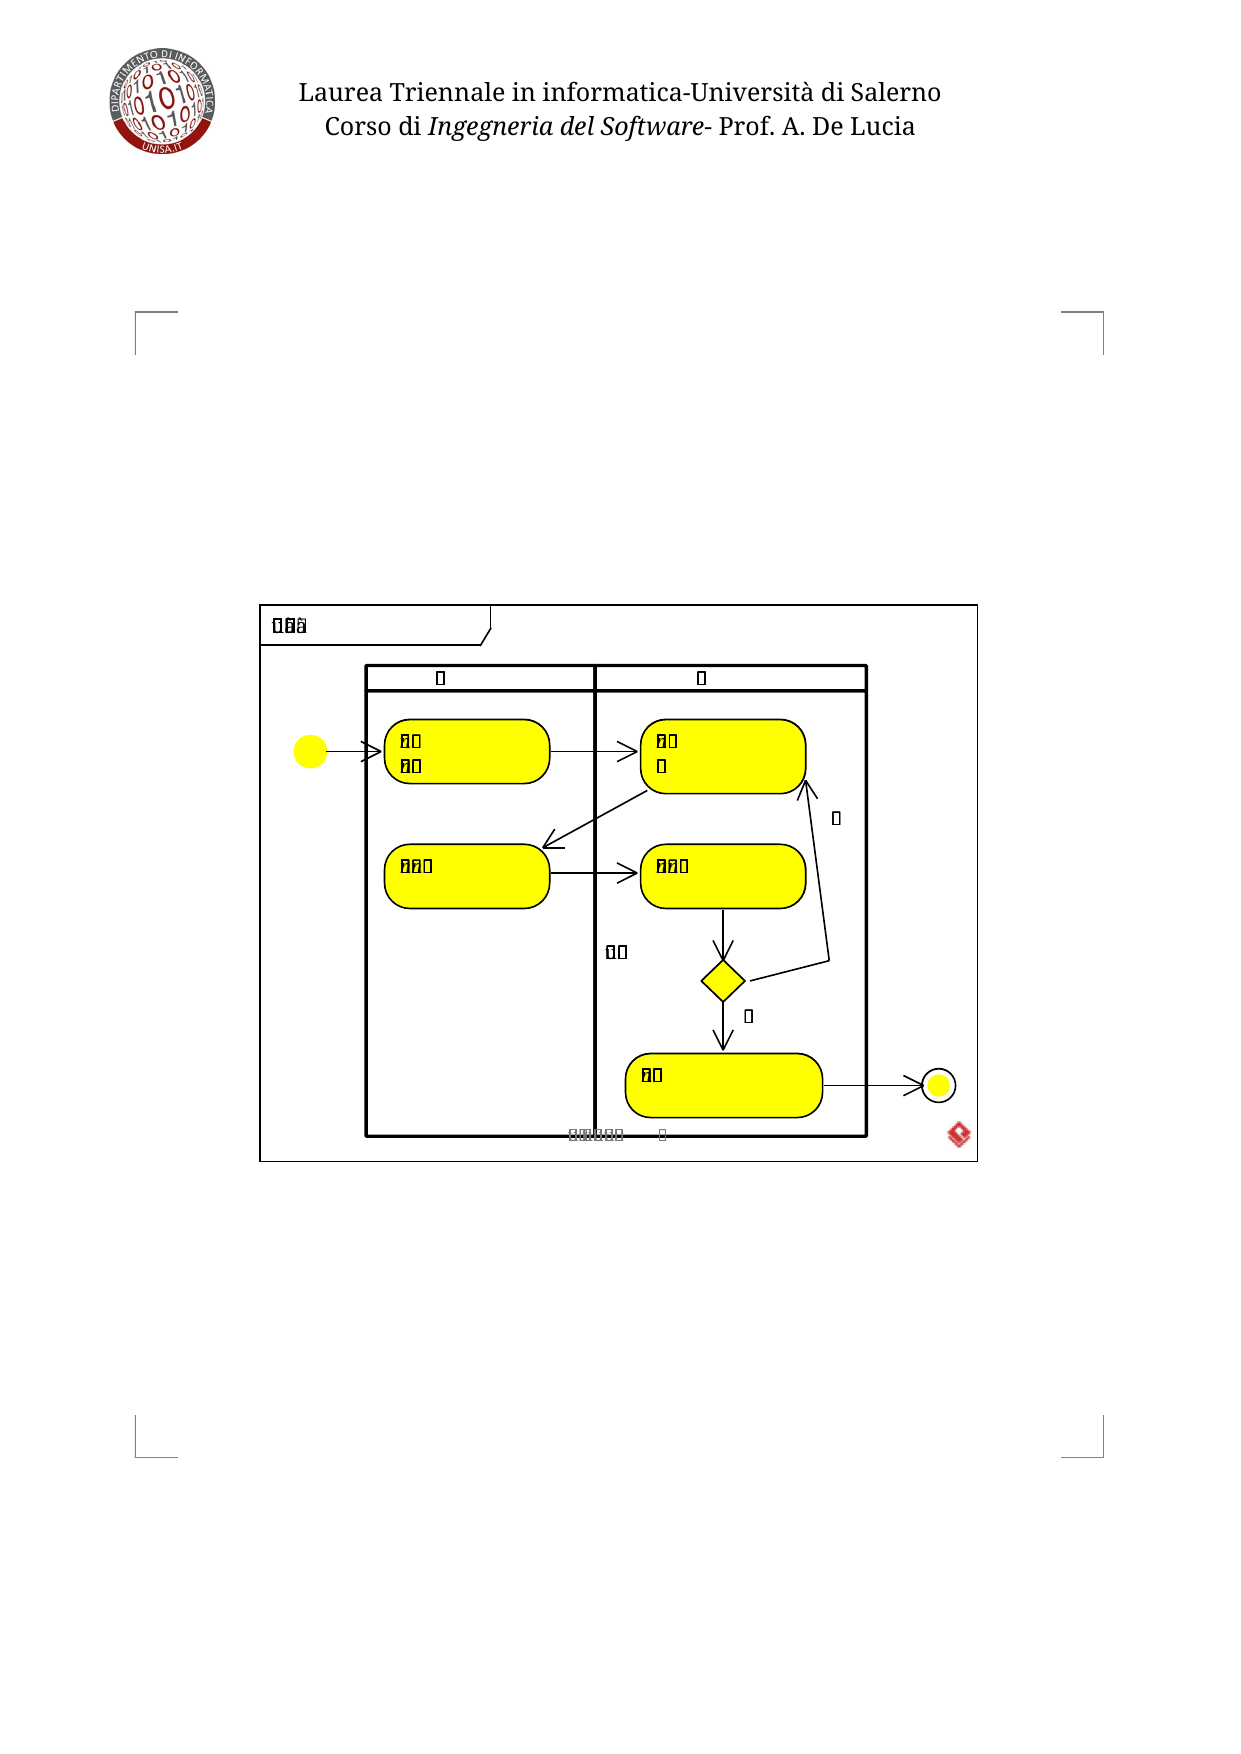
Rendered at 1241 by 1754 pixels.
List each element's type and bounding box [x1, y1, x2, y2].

picture [109, 48, 215, 154]
